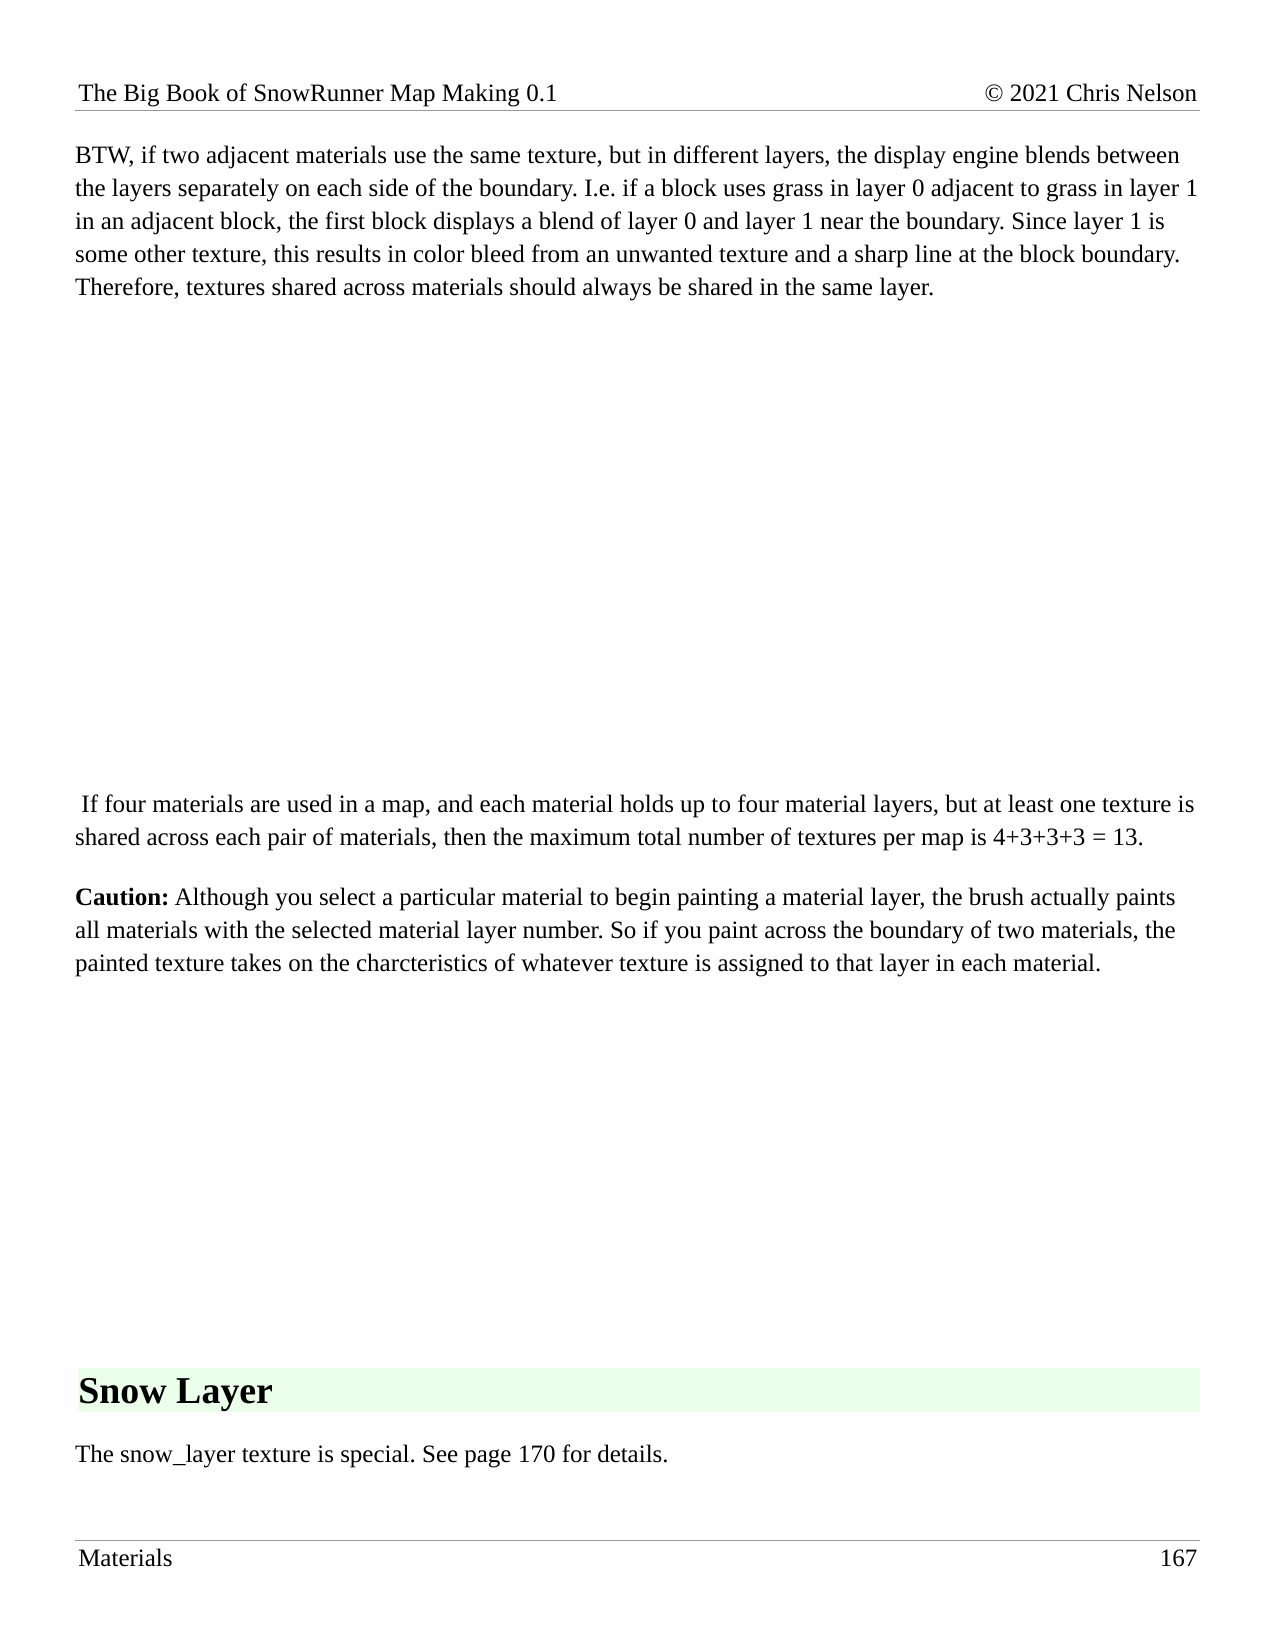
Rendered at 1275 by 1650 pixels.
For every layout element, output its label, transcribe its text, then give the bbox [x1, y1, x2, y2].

text Caution: Although you select a particular material to begin painting a material layer, the brush actually paints all materials with the selected material layer number. So if you paint across the boundary of two materials, the painted texture takes on the charcteristics of whatever texture is assigned to that layer in each material. [75, 882, 1200, 977]
subtitle Snow Layer [78, 1368, 1200, 1412]
text If four materials are used in a map, and each material holds up to four material layers, but at least one texture is shared across each pair of materials, then the maximum total number of textures per map is 4+3+3+3 = 13. [75, 789, 1200, 851]
text The snow_layer texture is special. See page 170 for details. [75, 1439, 1200, 1468]
text BTW, if two adjacent materials use the same texture, but in different layers, the display engine blends between the layers separately on each side of the boundary. I.e. if a block uses grass in layer 0 adjacent to grass in layer 1 in an adjacent block, the first block displays a blend of layer 0 and layer 1 near the boundary. Since layer 1 is some other texture, this results in color bleed from an unwanted texture and a sharp line at the block boundary. Therefore, textures shared across materials should always be shared in the same layer. [75, 140, 1200, 301]
